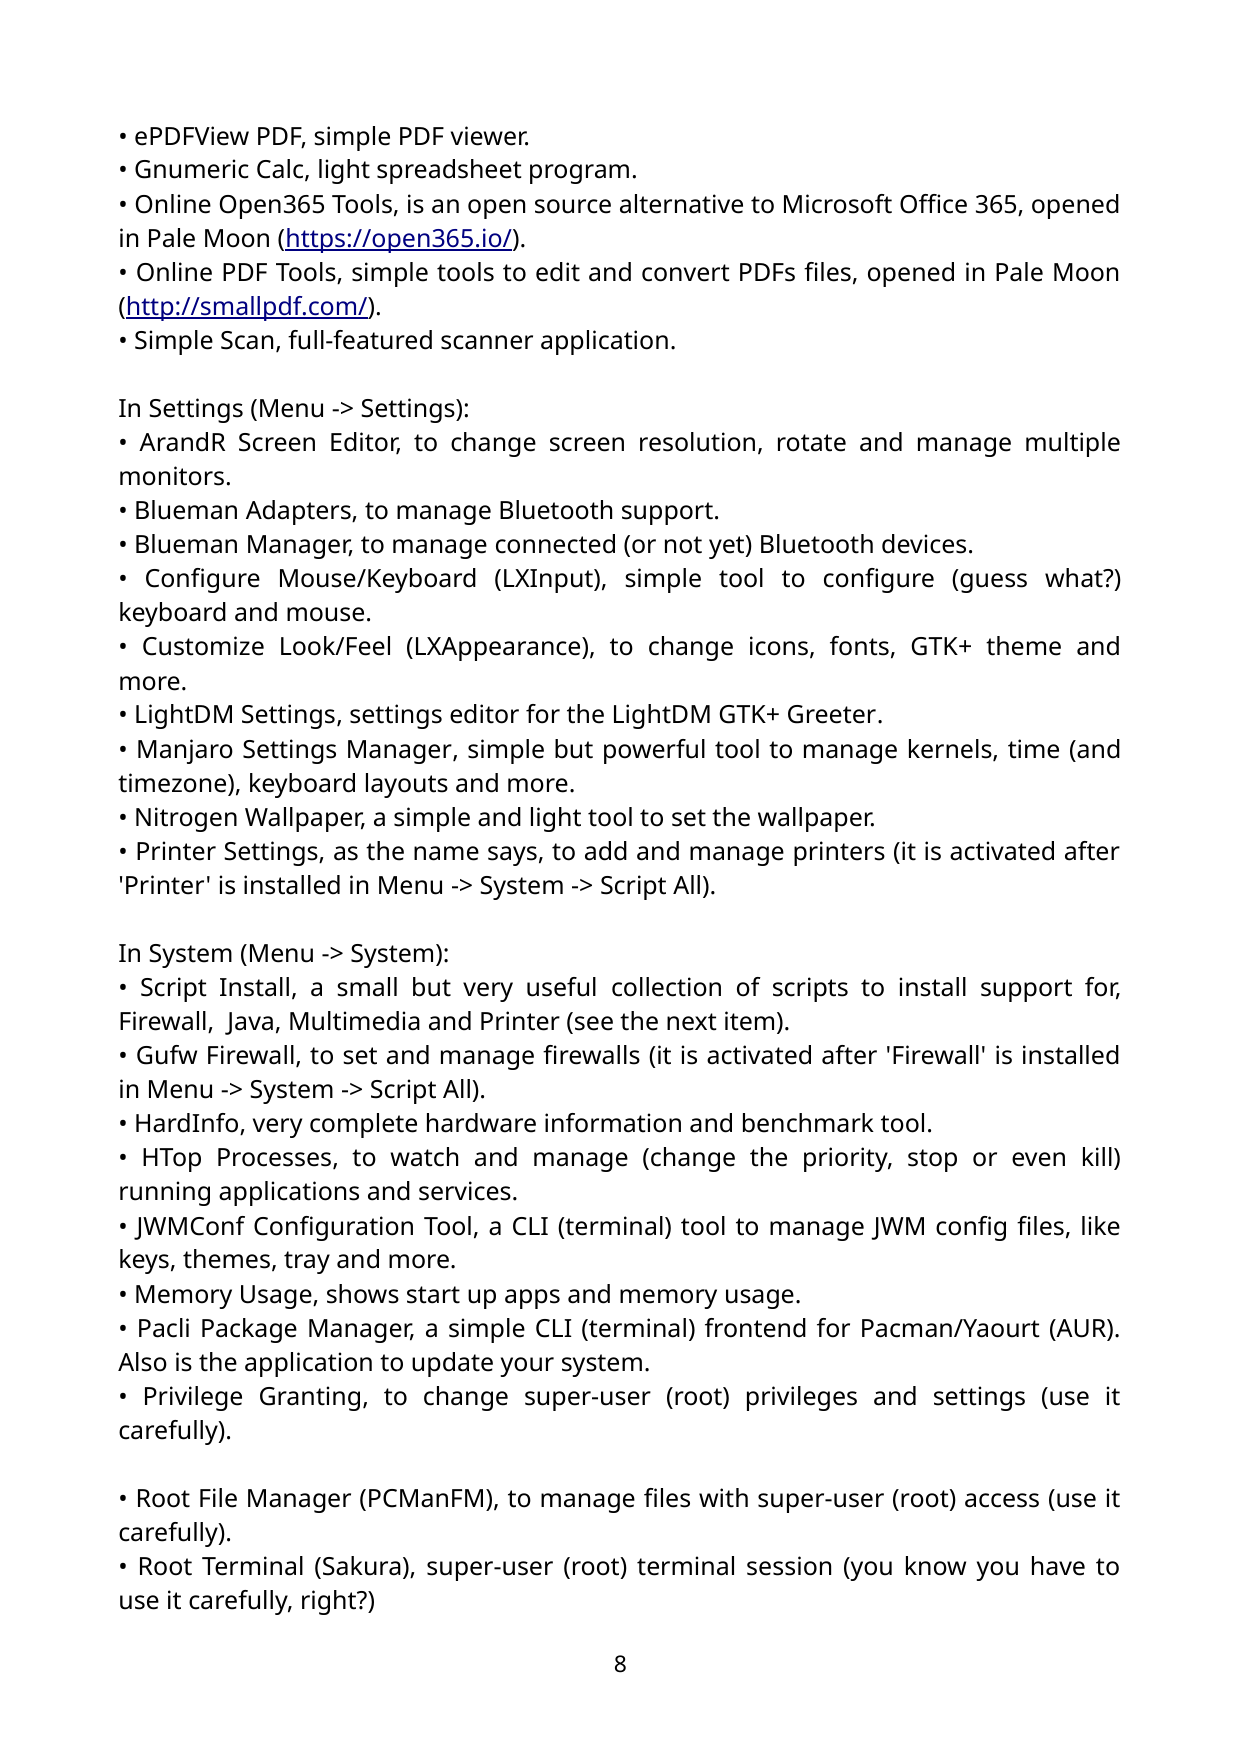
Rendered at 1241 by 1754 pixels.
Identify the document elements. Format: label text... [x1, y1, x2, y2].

text • Pacli Package Manager, a simple CLI (terminal) frontend for Pacman/Yaourt (AUR). Also is the application to update your system. [118, 1310, 1122, 1378]
text • HTop Processes, to watch and manage (change the priority, stop or even kill) running applications and services. [118, 1140, 1122, 1208]
text • Gnumeric Calc, light spreadsheet program. [118, 152, 1122, 186]
text • Gufw Firewall, to set and manage firewalls (it is activated after 'Firewall' is installed in Menu -> System -> Script All). [118, 1038, 1122, 1106]
text • Printer Settings, as the name says, to add and manage printers (it is activated after 'Printer' is installed in Menu -> System -> Script All). [118, 833, 1122, 902]
text • Blueman Adapters, to manage Bluetooth support. [118, 493, 1122, 527]
text • JWMConf Configuration Tool, a CLI (terminal) tool to manage JWM config files, like keys, themes, tray and more. [118, 1208, 1122, 1276]
text • Privilege Granting, to change super-user (root) privileges and settings (use it carefully). [118, 1378, 1122, 1447]
text In Settings (Menu -> Settings): [118, 391, 1122, 425]
text • Customize Look/Feel (LXAppearance), to change icons, fonts, GTK+ theme and more. [118, 629, 1122, 697]
text • Root Terminal (Sakura), super-user (root) terminal session (you know you have to use it carefully, right?) [118, 1549, 1122, 1617]
text • Script Install, a small but very useful collection of scripts to install support for, Firewall, Java, Multimedia and Printer (see the next item). [118, 970, 1122, 1038]
text • ePDFView PDF, simple PDF viewer. [118, 118, 1122, 152]
text In System (Menu -> System): [118, 936, 1122, 970]
text • Configure Mouse/Keyboard (LXInput), simple tool to configure (guess what?) keyboard and mouse. [118, 561, 1122, 629]
text • Online PDF Tools, simple tools to edit and convert PDFs files, opened in Pale Moon (http://smallpdf.com/). [118, 254, 1122, 322]
text • Manjaro Settings Manager, simple but powerful tool to manage kernels, time (and timezone), keyboard layouts and more. [118, 731, 1122, 799]
text • LightDM Settings, settings editor for the LightDM GTK+ Greeter. [118, 697, 1122, 731]
text • Root File Manager (PCManFM), to manage files with super-user (root) access (use it carefully). [118, 1481, 1122, 1549]
text • HardInfo, very complete hardware information and benchmark tool. [118, 1106, 1122, 1140]
text • ArandR Screen Editor, to change screen resolution, rotate and manage multiple monitors. [118, 425, 1122, 493]
text • Memory Usage, shows start up apps and memory usage. [118, 1276, 1122, 1310]
text • Blueman Manager, to manage connected (or not yet) Bluetooth devices. [118, 527, 1122, 561]
text • Online Open365 Tools, is an open source alternative to Microsoft Office 365, opened in Pale Moon (https://open365.io/). [118, 186, 1122, 254]
text • Simple Scan, full-featured scanner application. [118, 322, 1122, 357]
text • Nitrogen Wallpaper, a simple and light tool to set the wallpaper. [118, 799, 1122, 833]
